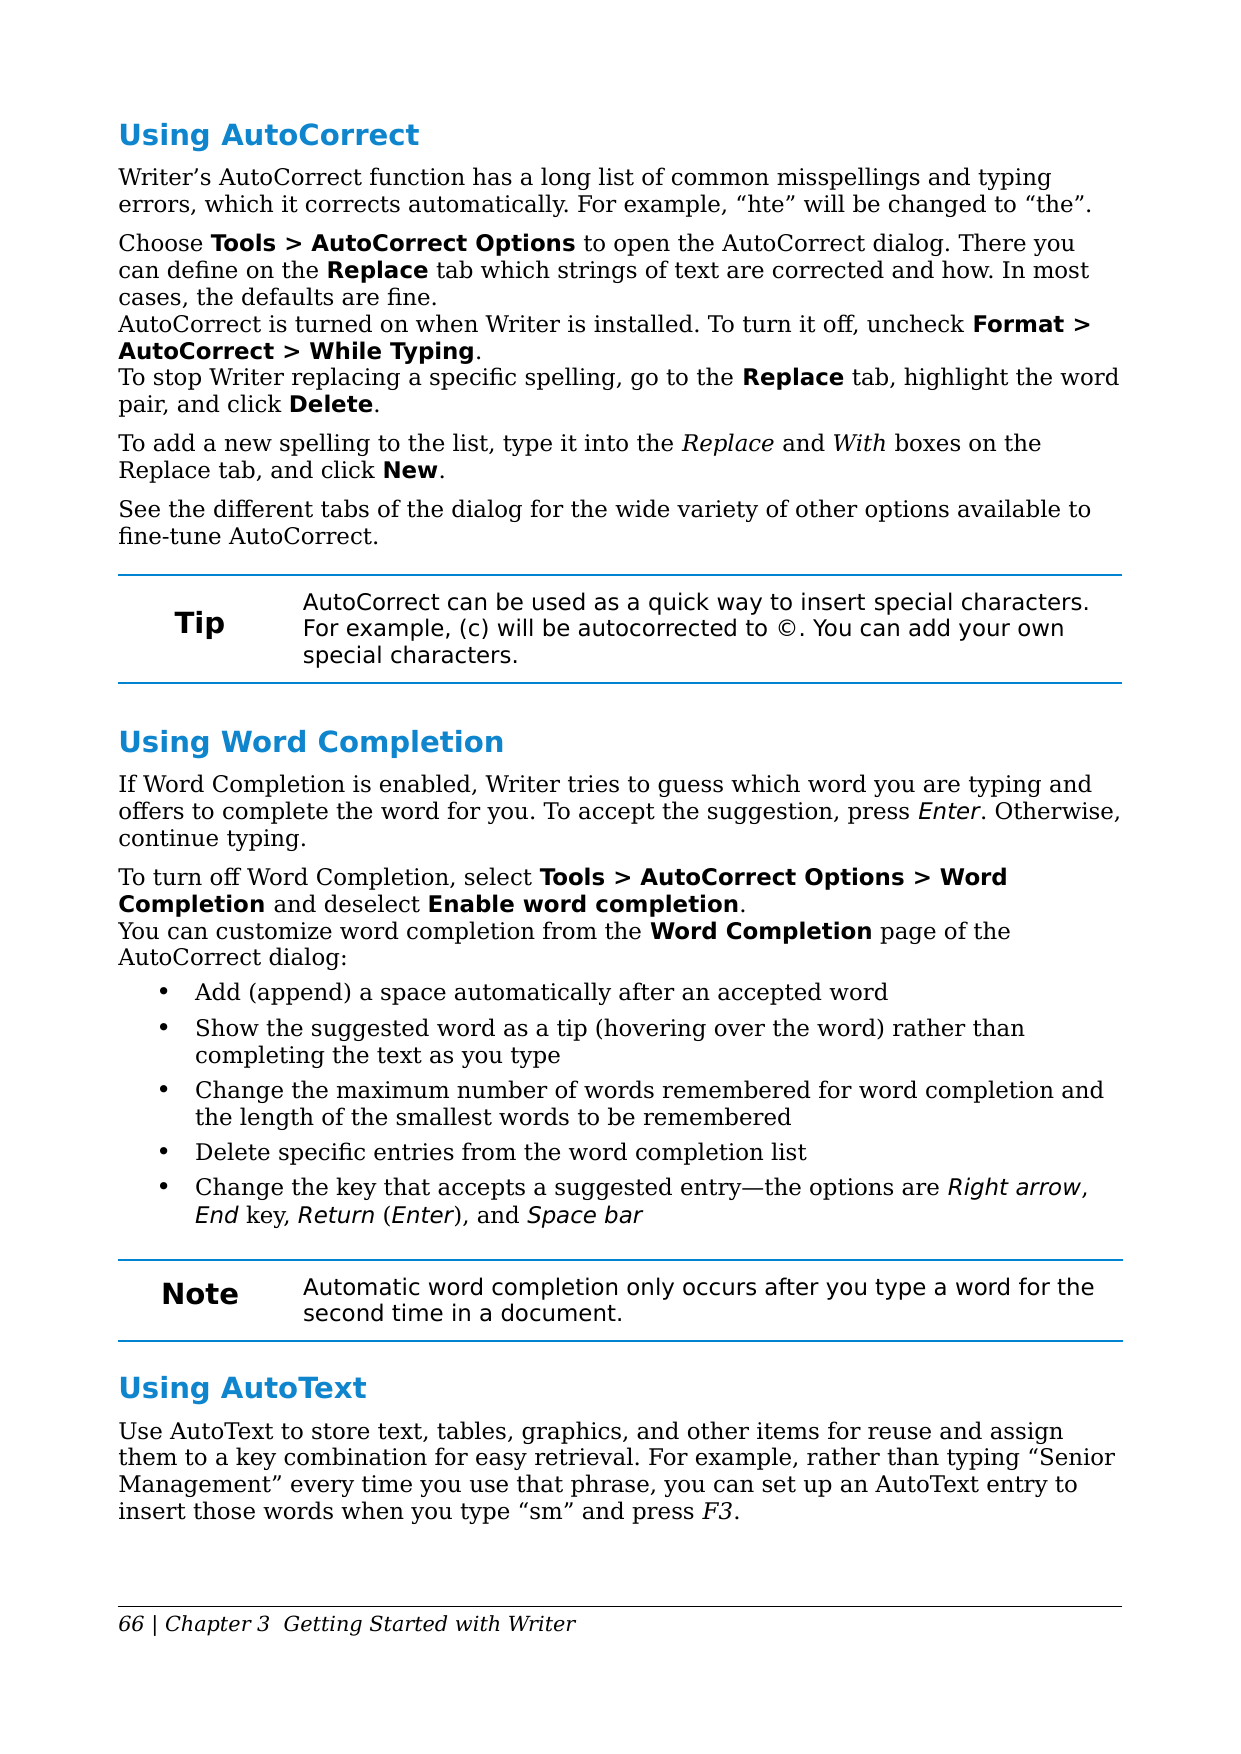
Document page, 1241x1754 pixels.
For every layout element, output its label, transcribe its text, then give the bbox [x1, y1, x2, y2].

text AutoCorrect is turned on when Writer is installed. To turn it off, uncheck Format > AutoCorrect > While Typing. [118, 311, 1122, 364]
table_header Tip [118, 576, 281, 682]
subtitle Using AutoCorrect [118, 118, 1122, 152]
list Change the maximum number of words remembered for word completion and the length of the smallest words to be remembered [156, 1075, 1122, 1131]
table_header Automatic word completion only occurs after you type a word for the second time in a document. [281, 1261, 1122, 1340]
table_header AutoCorrect can be used as a quick way to insert special characters. For example, (c) will be autocorrected to ©. You can add your own special characters. [281, 576, 1122, 682]
text Choose Tools > AutoCorrect Options to open the AutoCorrect dialog. There you can define on the Replace tab which strings of text are corrected and how. In most cases, the defaults are fine. [118, 230, 1122, 311]
list Delete specific entries from the word completion list [156, 1137, 1122, 1166]
list You can customize word completion from the Word Completion page of the AutoCorrect dialog: [118, 918, 1122, 971]
subtitle Using Word Completion [118, 725, 1122, 759]
table_header Note [118, 1261, 281, 1340]
text If Word Completion is enabled, Writer tries to guess which word you are typing and offers to complete the word for you. To accept the suggestion, press Enter. Otherwise, continue typing. [118, 772, 1122, 852]
list Add (append) a space automatically after an accepted word [156, 978, 1122, 1007]
subtitle Using AutoText [118, 1372, 1122, 1406]
text Use AutoText to store text, tables, graphics, and other items for reuse and assign them to a key combination for easy retrieval. For example, rather than typing “Senior Management” every time you use that phrase, you can set up an AutoText entry to insert those words when you type “sm” and press F3. [118, 1418, 1122, 1524]
text See the different tabs of the dialog for the wide variety of other options available to fine-tune AutoCorrect. [118, 496, 1122, 549]
text To add a new spelling to the list, type it into the Replace and With boxes on the Replace tab, and click New. [118, 430, 1122, 484]
text To stop Writer replacing a specific spelling, go to the Replace tab, highlight the word pair, and click Delete. [118, 364, 1122, 418]
text To turn off Word Completion, select Tools > AutoCorrect Options > Word Completion and deselect Enable word completion. [118, 864, 1122, 918]
text Writer’s AutoCorrect function has a long list of common misspellings and typing errors, which it corrects automatically. For example, “hte” will be changed to “the”. [118, 164, 1122, 218]
list Change the key that accepts a suggested entry—the options are Right arrow, End key, Return (Enter), and Space bar [156, 1173, 1122, 1228]
list Show the suggested word as a tip (hovering over the word) rather than completing the text as you type [156, 1013, 1122, 1069]
